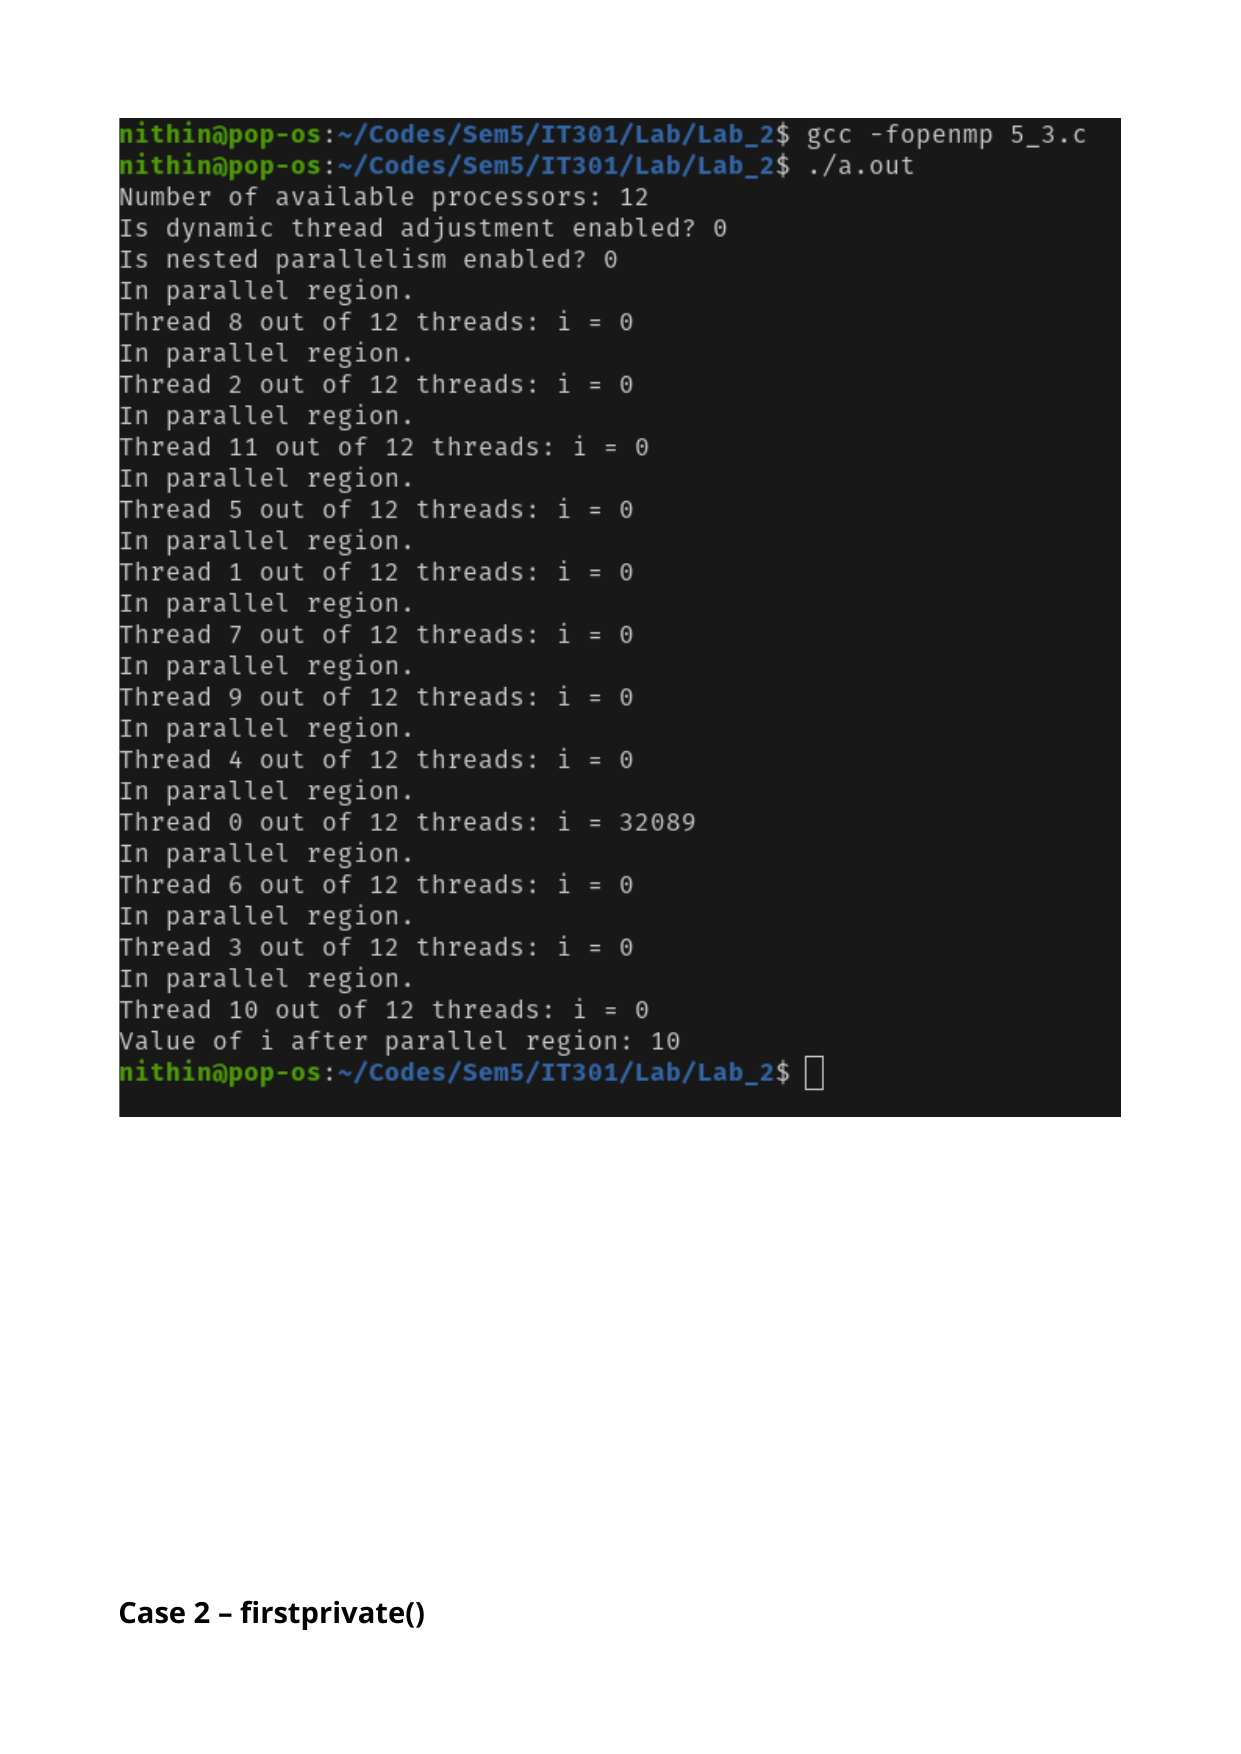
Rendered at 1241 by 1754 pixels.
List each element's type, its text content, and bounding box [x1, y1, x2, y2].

picture [119, 118, 1121, 1117]
text Case 2 – firstprivate() [118, 1593, 1122, 1632]
